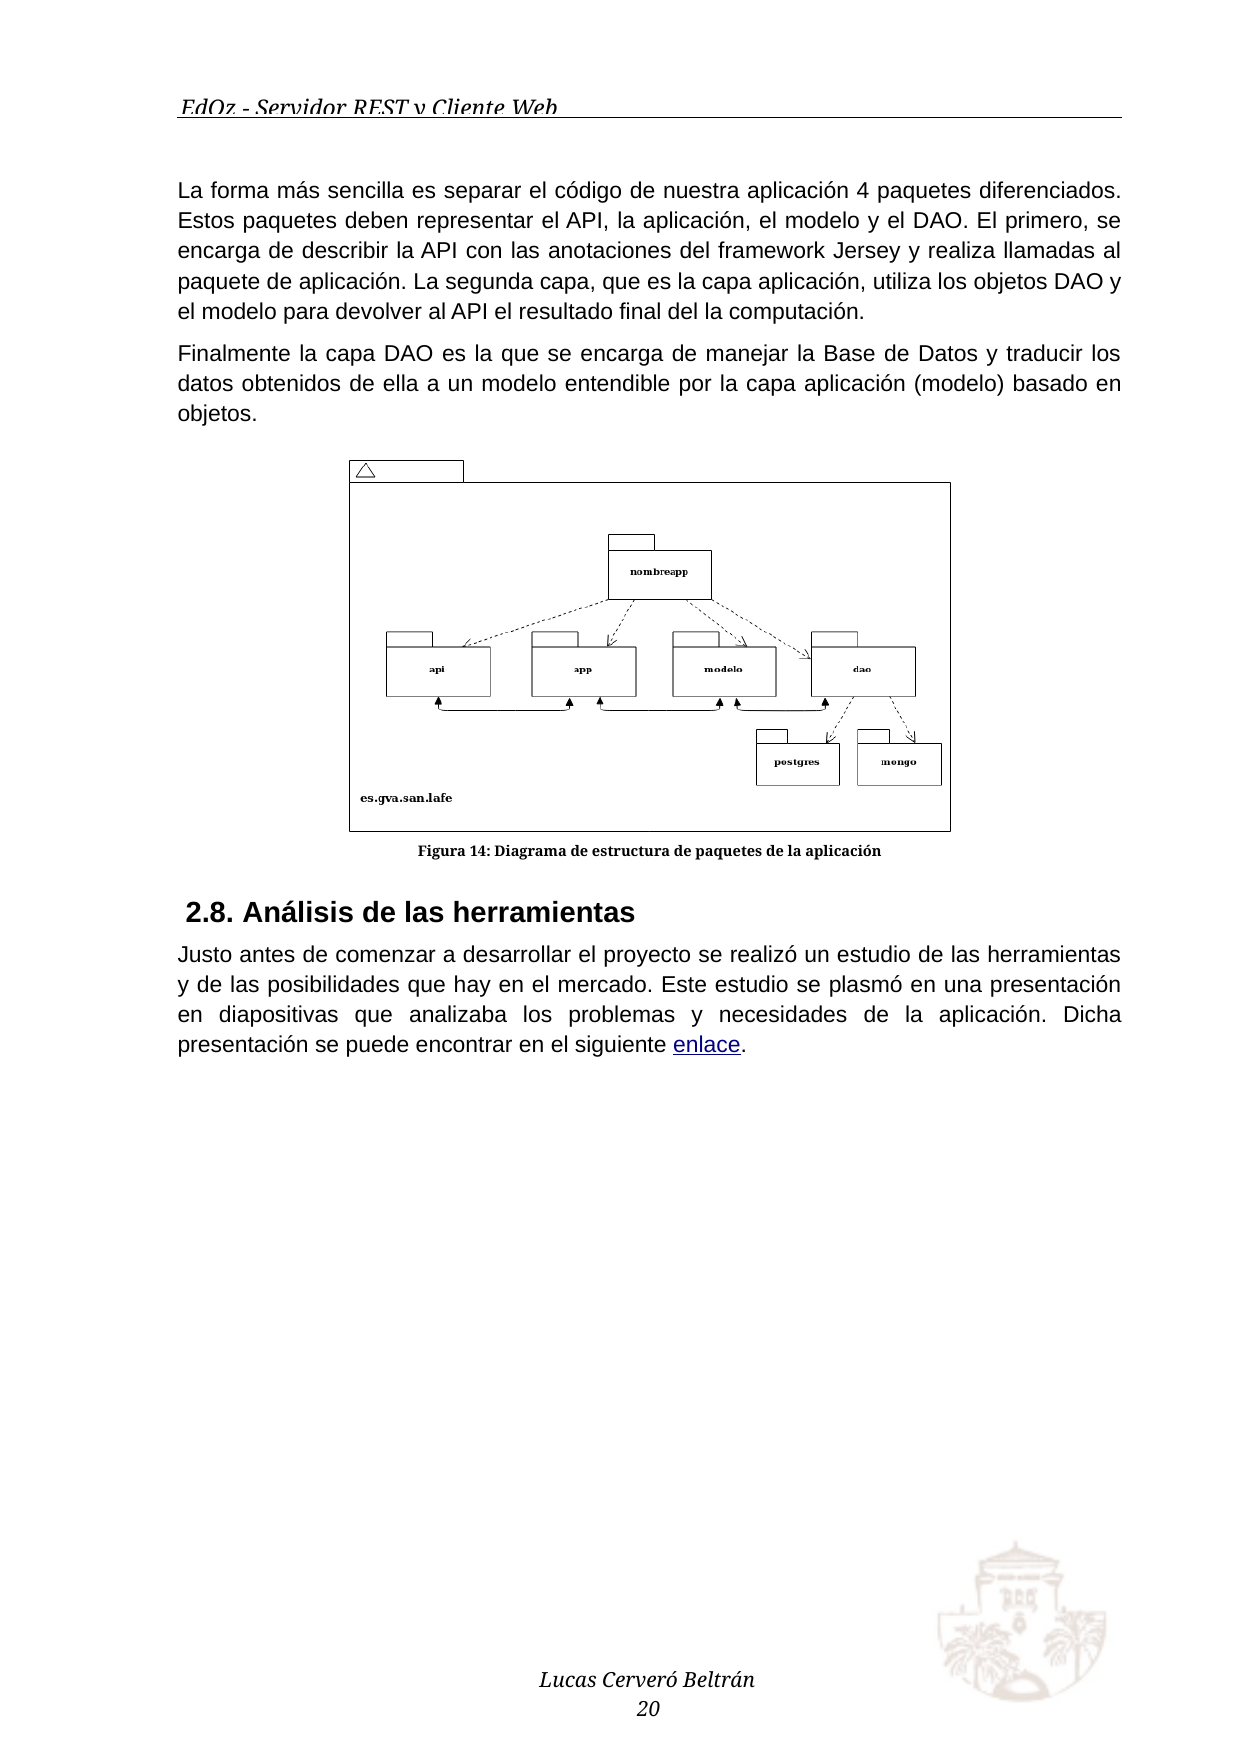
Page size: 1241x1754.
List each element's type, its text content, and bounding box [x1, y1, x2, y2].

text Justo antes de comenzar a desarrollar el proyecto se realizó un estudio de las herramientas y de las posibilidades que hay en el mercado. Este estudio se plasmó en una presentación en diapositivas que analizaba los problemas y necesidades de la aplicación. Dicha presentación se puede encontrar en el siguiente enlace. [177, 941, 1122, 1058]
picture [343, 454, 956, 837]
text Finalmente la capa DAO es la que se encarga de manejar la Base de Datos y traducir los datos obtenidos de ella a un modelo entendible por la capa aplicación (modelo) basado en objetos. [177, 340, 1122, 427]
list Análisis de las herramientas [177, 895, 1122, 929]
text La forma más sencilla es separar el código de nuestra aplicación 4 paquetes diferenciados. Estos paquetes deben representar el API, la aplicación, el modelo y el DAO. El primero, se encarga de describir la API con las anotaciones del framework Jersey y realiza llamadas al paquete de aplicación. La segunda capa, que es la capa aplicación, utiliza los objetos DAO y el modelo para devolver al API el resultado final del la computación. [177, 177, 1122, 324]
text Figura 14: Diagrama de estructura de paquetes de la aplicación [343, 837, 956, 861]
